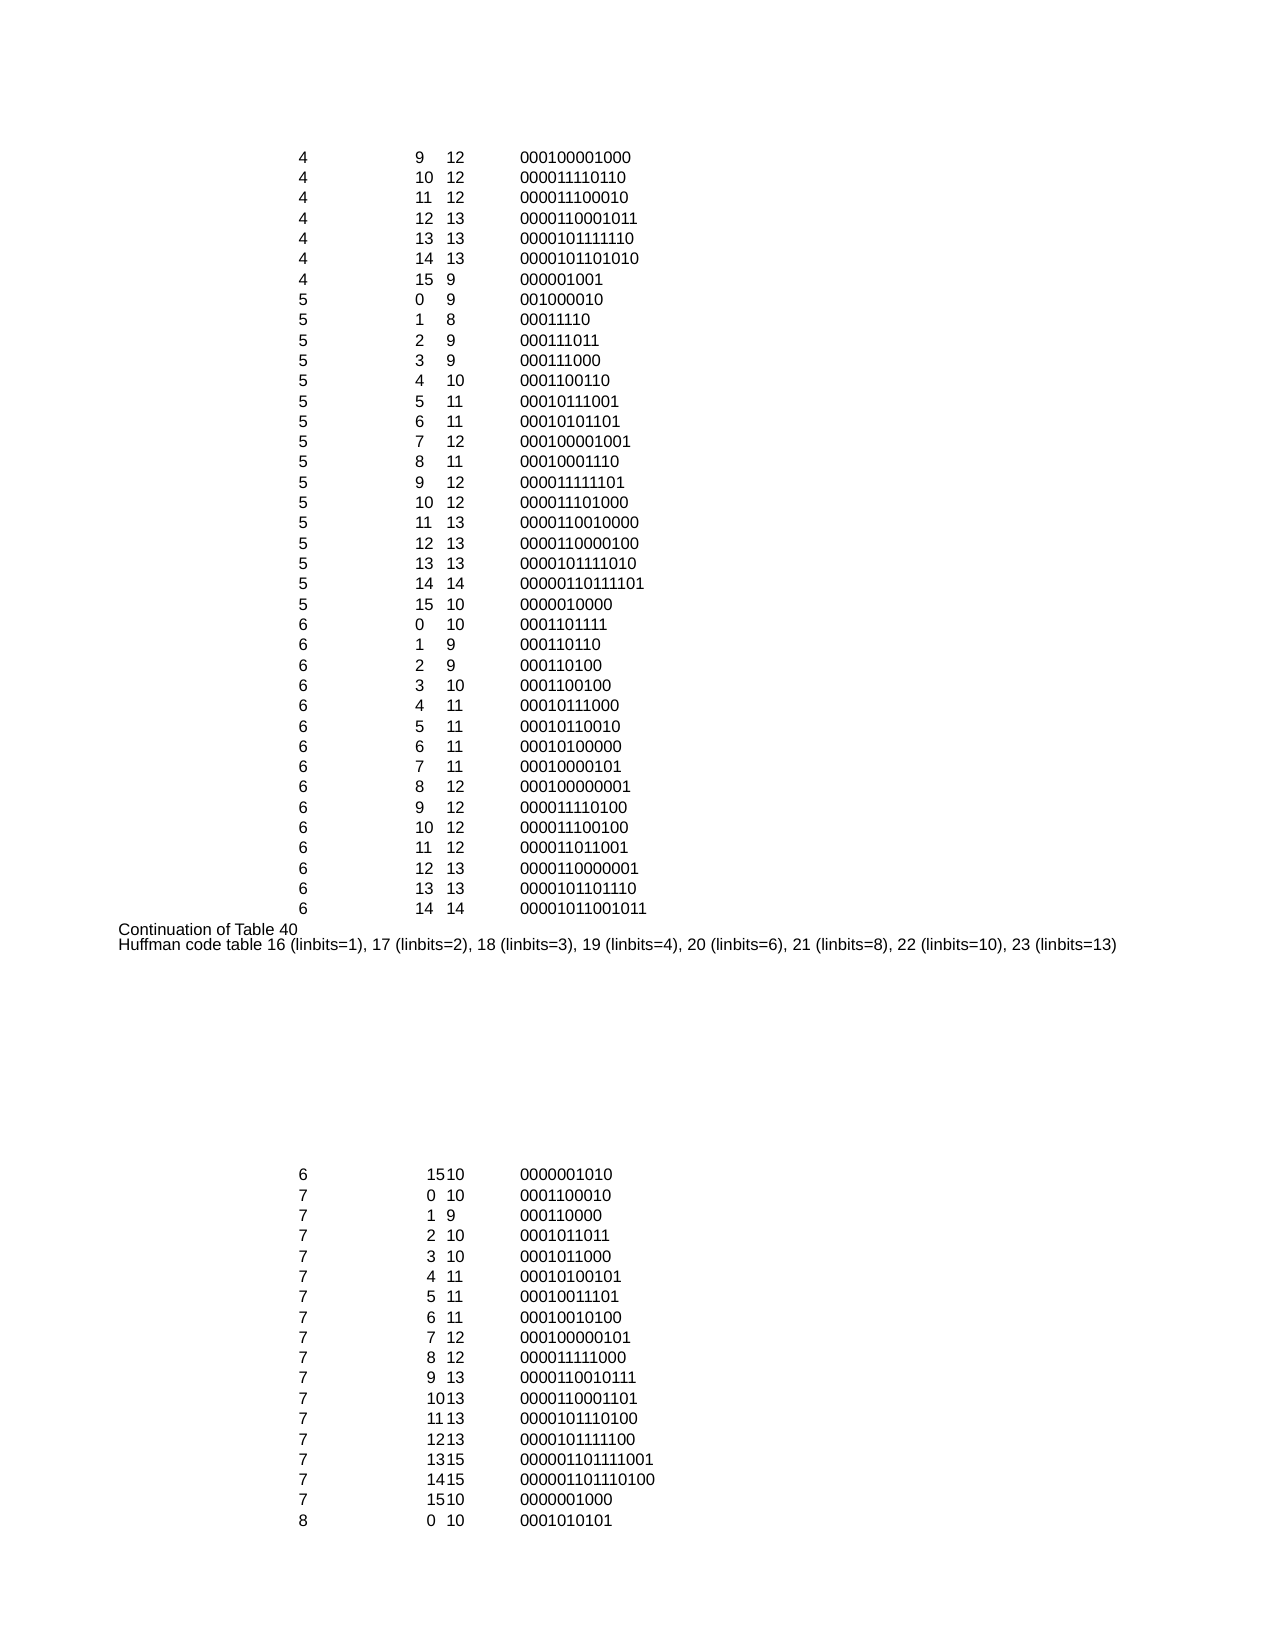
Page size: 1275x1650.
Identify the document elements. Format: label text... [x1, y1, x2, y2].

text 6 14 14 00001011001011 [298, 899, 1157, 918]
text 4 11 12 000011100010 [298, 188, 1157, 207]
text 6 11 12 000011011001 [298, 838, 1157, 857]
text 5 7 12 000100001001 [298, 432, 1157, 451]
text 5 13 13 0000101111010 [298, 554, 1157, 573]
text 6 5 11 00010110010 [298, 716, 1157, 736]
text 6 10 12 000011100100 [298, 818, 1157, 837]
text 6 9 12 000011110100 [298, 798, 1157, 817]
text 5 14 14 00000110111101 [298, 574, 1157, 593]
text 6 0 10 0001101111 [298, 615, 1157, 634]
text 6 13 13 0000101101110 [298, 879, 1157, 898]
text 7 0 10 0001100010 [298, 1186, 1157, 1205]
text 4 10 12 000011110110 [298, 168, 1157, 187]
text 7 12 13 0000101111100 [298, 1429, 1157, 1448]
text 6 4 11 00010111000 [298, 696, 1157, 715]
text 6 7 11 00010000101 [298, 757, 1157, 776]
text 7 14 15 000001101110100 [298, 1470, 1157, 1489]
text 7 6 11 00010010100 [298, 1307, 1157, 1327]
text 5 3 9 000111000 [298, 351, 1157, 370]
text 5 9 12 000011111101 [298, 473, 1157, 492]
text 4 14 13 0000101101010 [298, 249, 1157, 268]
text 7 5 11 00010011101 [298, 1287, 1157, 1306]
text 5 11 13 0000110010000 [298, 513, 1157, 532]
text 7 10 13 0000110001101 [298, 1389, 1157, 1408]
text 6 3 10 0001100100 [298, 676, 1157, 695]
text 6 15 10 0000001010 [298, 1165, 1157, 1184]
text 6 8 12 000100000001 [298, 777, 1157, 796]
text 4 13 13 0000101111110 [298, 229, 1157, 248]
text 7 1 9 000110000 [298, 1206, 1157, 1225]
text 7 7 12 000100000101 [298, 1328, 1157, 1347]
text 6 6 11 00010100000 [298, 737, 1157, 756]
text 7 11 13 0000101110100 [298, 1409, 1157, 1428]
text 5 10 12 000011101000 [298, 493, 1157, 512]
text 4 15 9 000001001 [298, 269, 1157, 289]
text 6 1 9 000110110 [298, 635, 1157, 654]
text Continuation of Table 40 Huffman code table 16 (linbits=1), 17 (linbits=2), 18 (linbits=3), 19 (linbits=4), 20 (linbits=6), 21 (linbits=8), 22 (linbits=10), 23 (linbits=13) [118, 919, 1157, 954]
text 4 9 12 000100001000 [298, 148, 1157, 167]
text 7 2 10 0001011011 [298, 1226, 1157, 1245]
text 5 4 10 0001100110 [298, 371, 1157, 390]
text 6 12 13 0000110000001 [298, 858, 1157, 878]
text 5 15 10 0000010000 [298, 594, 1157, 614]
text 4 12 13 0000110001011 [298, 208, 1157, 228]
text 6 2 9 000110100 [298, 655, 1157, 674]
text 7 8 12 000011111000 [298, 1348, 1157, 1367]
text 7 4 11 00010100101 [298, 1267, 1157, 1286]
text 5 8 11 00010001110 [298, 452, 1157, 471]
text 5 1 8 00011110 [298, 310, 1157, 329]
text 5 6 11 00010101101 [298, 412, 1157, 431]
text 7 3 10 0001011000 [298, 1246, 1157, 1266]
text 5 0 9 001000010 [298, 290, 1157, 309]
text 5 12 13 0000110000100 [298, 533, 1157, 553]
text 7 15 10 0000001000 [298, 1490, 1157, 1509]
text 5 5 11 00010111001 [298, 391, 1157, 411]
text 7 9 13 0000110010111 [298, 1368, 1157, 1387]
text 5 2 9 000111011 [298, 330, 1157, 349]
text 7 13 15 000001101111001 [298, 1449, 1157, 1469]
text 8 0 10 0001010101 [298, 1511, 1157, 1530]
